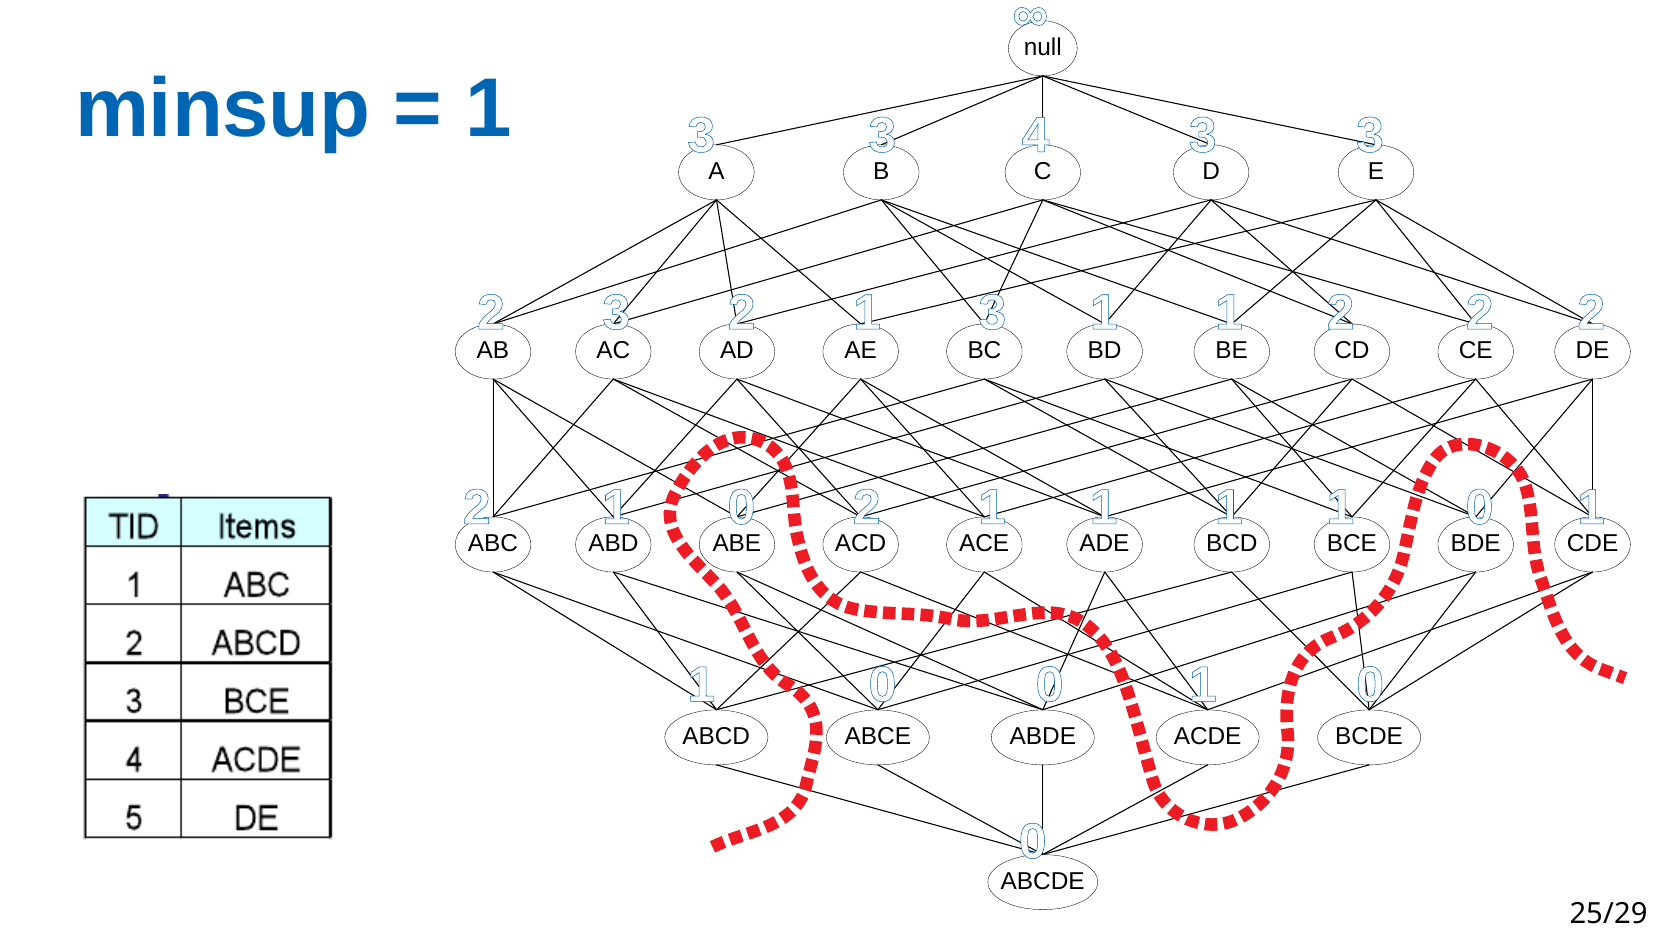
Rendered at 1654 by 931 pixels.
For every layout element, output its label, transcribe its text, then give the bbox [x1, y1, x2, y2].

text_box 3 3 4 3 3 [672, 99, 1472, 226]
text_box 2 1 0 2 1 1 1 1 0 1 [448, 471, 1647, 598]
text_box ∞ [997, 0, 1056, 49]
text_box minsup = 1 [60, 53, 619, 185]
picture [453, 18, 1633, 276]
picture [453, 598, 1633, 911]
text_box 2 3 2 1 3 1 1 2 2 2 [448, 276, 1641, 403]
picture [453, 403, 1633, 471]
text_box 1 0 0 1 0 [672, 648, 1451, 775]
text_box 0 [1003, 805, 1097, 877]
picture [82, 494, 337, 843]
